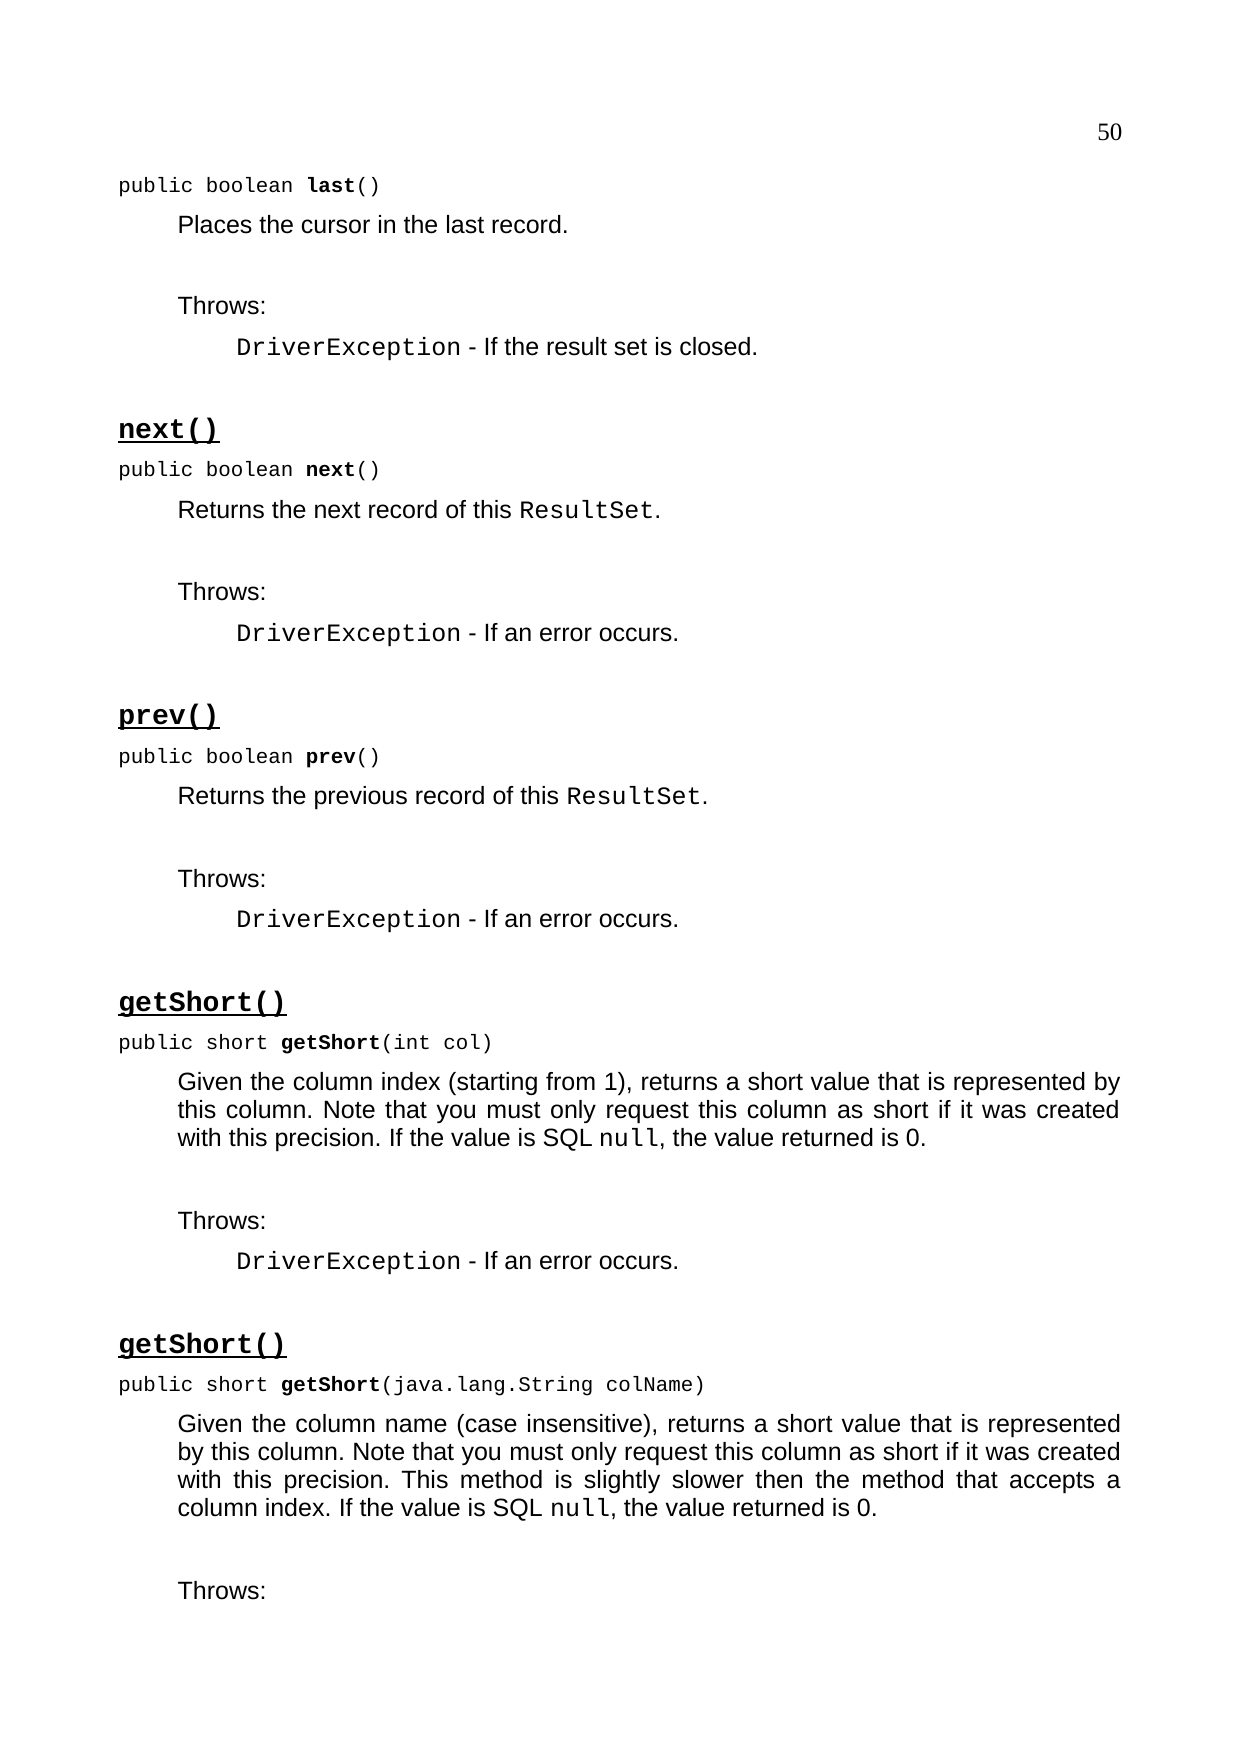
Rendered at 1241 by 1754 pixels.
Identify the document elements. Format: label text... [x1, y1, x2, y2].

list Places the cursor in the last record. [177, 211, 1122, 239]
list DriverException - If the result set is closed. [236, 332, 1122, 362]
subtitle getShort() [118, 988, 1122, 1019]
text public boolean prev() [118, 746, 1122, 769]
text Throws: [118, 1207, 1122, 1234]
text Throws: [118, 578, 1122, 606]
subtitle prev() [118, 701, 1122, 733]
text Throws: [118, 864, 1122, 892]
list DriverException - If an error occurs. [236, 618, 1122, 649]
list Returns the previous record of this ResultSet. [177, 782, 1122, 812]
text Throws: [118, 292, 1122, 320]
text public boolean last() [118, 175, 1122, 199]
text public short getShort(int col) [118, 1032, 1122, 1056]
list DriverException - If an error occurs. [236, 905, 1122, 935]
subtitle getShort() [118, 1330, 1122, 1362]
list Given the column name (case insensitive), returns a short value that is represented by this column. Note that you must only request this column as short if it was created with this precision. This method is slightly slower then the method that accepts a column index. If the value is SQL null, the value returned is 0. [177, 1410, 1122, 1524]
text public boolean next() [118, 459, 1122, 483]
list DriverException - If an error occurs. [236, 1247, 1122, 1277]
list Returns the next record of this ResultSet. [177, 495, 1122, 526]
list Given the column index (starting from 1), returns a short value that is represented by this column. Note that you must only request this column as short if it was created with this precision. If the value is SQL null, the value returned is 0. [177, 1068, 1122, 1154]
text public short getShort(java.lang.String colName) [118, 1374, 1122, 1398]
text Throws: [118, 1577, 1122, 1604]
subtitle next() [118, 415, 1122, 447]
